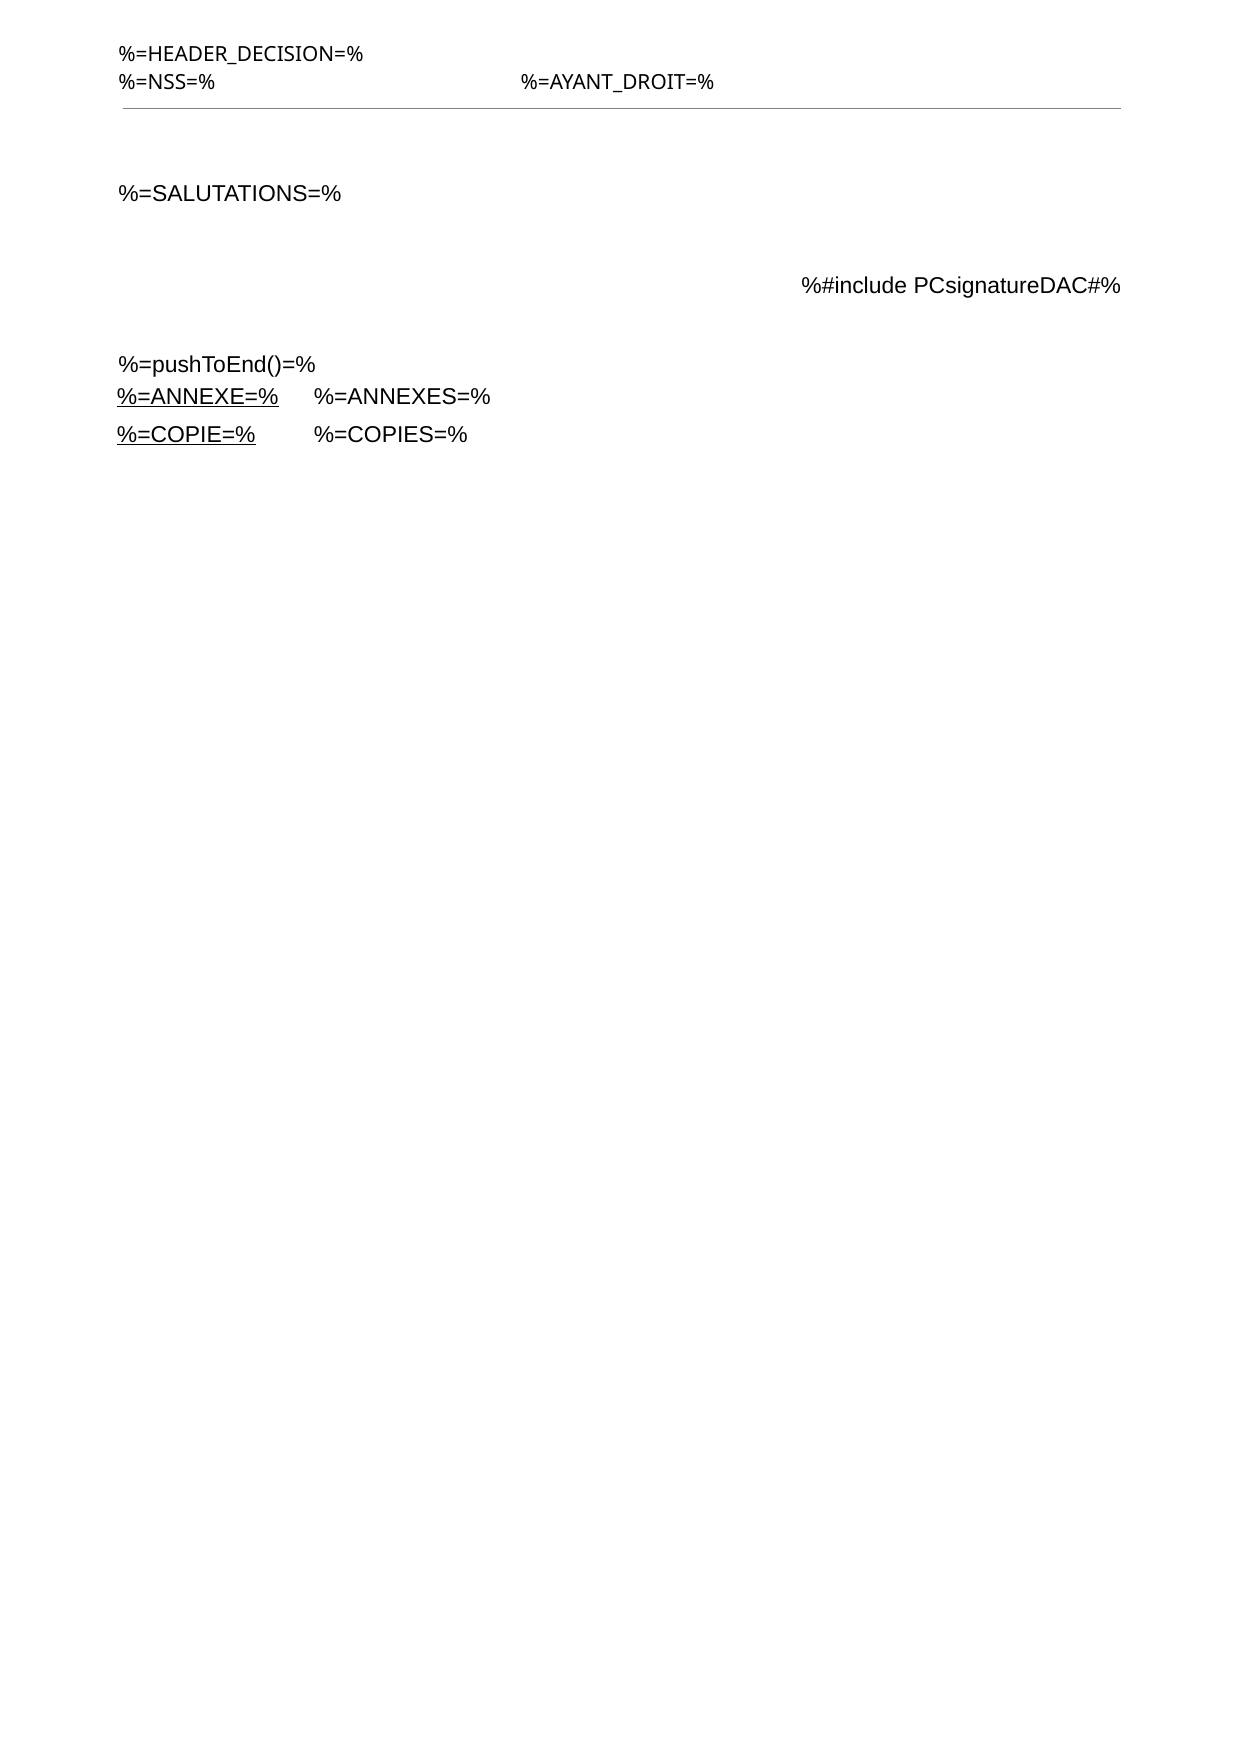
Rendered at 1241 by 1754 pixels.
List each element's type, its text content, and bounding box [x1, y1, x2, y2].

table_cell %=COPIE=% [118, 415, 315, 453]
table_header %=ANNEXE=% [118, 377, 315, 415]
table_cell %=COPIES=% [315, 415, 1122, 453]
text %#include PCsignatureDAC#% [118, 272, 1122, 298]
text %=SALUTATIONS=% [118, 180, 1122, 207]
text %=pushToEnd()=% [118, 351, 1122, 377]
table_header %=ANNEXES=% [315, 377, 1122, 415]
